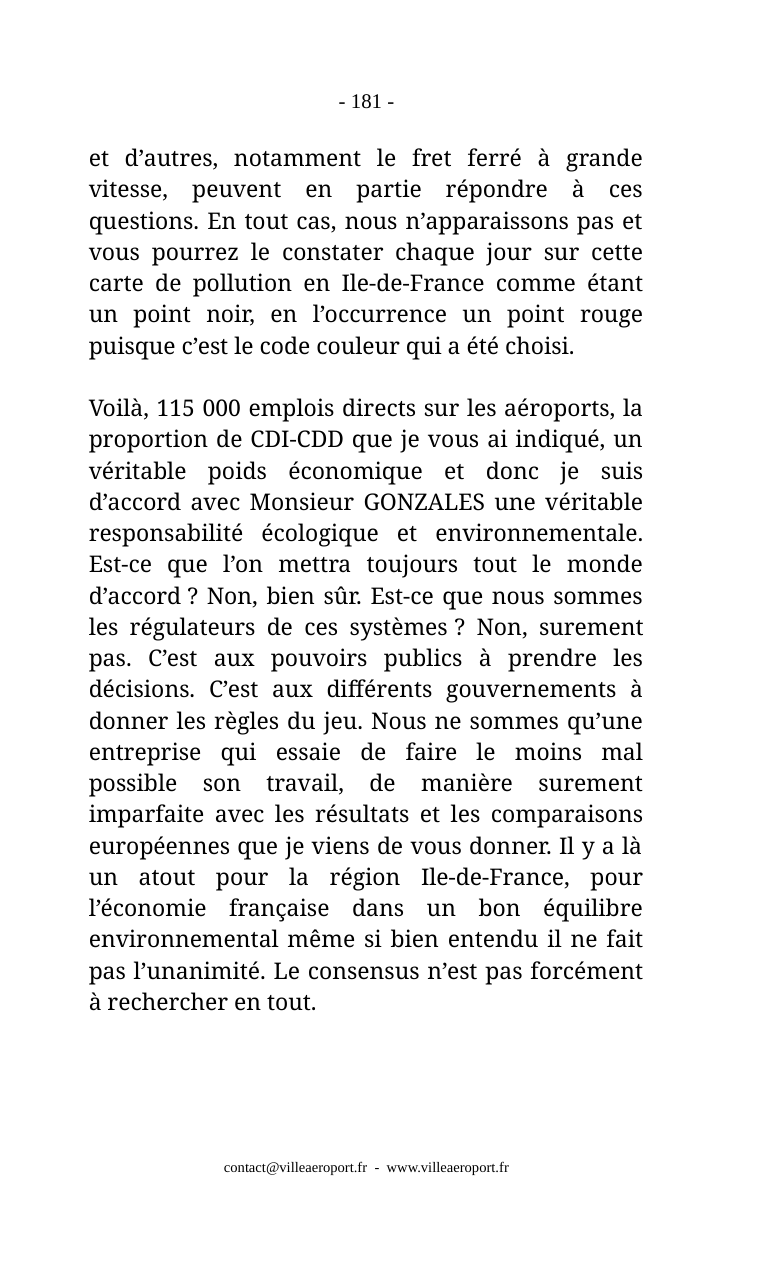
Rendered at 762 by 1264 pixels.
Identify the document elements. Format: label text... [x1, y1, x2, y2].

text Voilà, 115 000 emplois directs sur les aéroports, la proportion de CDI-CDD que je vous ai indiqué, un véritable poids économique et donc je suis d’accord avec Monsieur GONZALES une véritable responsabilité écologique et environnementale. Est-ce que l’on mettra toujours tout le monde d’accord ? Non, bien sûr. Est-ce que nous sommes les régulateurs de ces systèmes ? Non, surement pas. C’est aux pouvoirs publics à prendre les décisions. C’est aux différents gouvernements à donner les règles du jeu. Nous ne sommes qu’une entreprise qui essaie de faire le moins mal possible son travail, de manière surement imparfaite avec les résultats et les comparaisons européennes que je viens de vous donner. Il y a là un atout pour la région Ile-de-France, pour l’économie française dans un bon équilibre environnemental même si bien entendu il ne fait pas l’unanimité. Le consensus n’est pas forcément à rechercher en tout. [88, 392, 644, 1017]
text et d’autres, notamment le fret ferré à grande vitesse, peuvent en partie répondre à ces questions. En tout cas, nous n’apparaissons pas et vous pourrez le constater chaque jour sur cette carte de pollution en Ile-de-France comme étant un point noir, en l’occurrence un point rouge puisque c’est le code couleur qui a été choisi. [88, 142, 644, 361]
